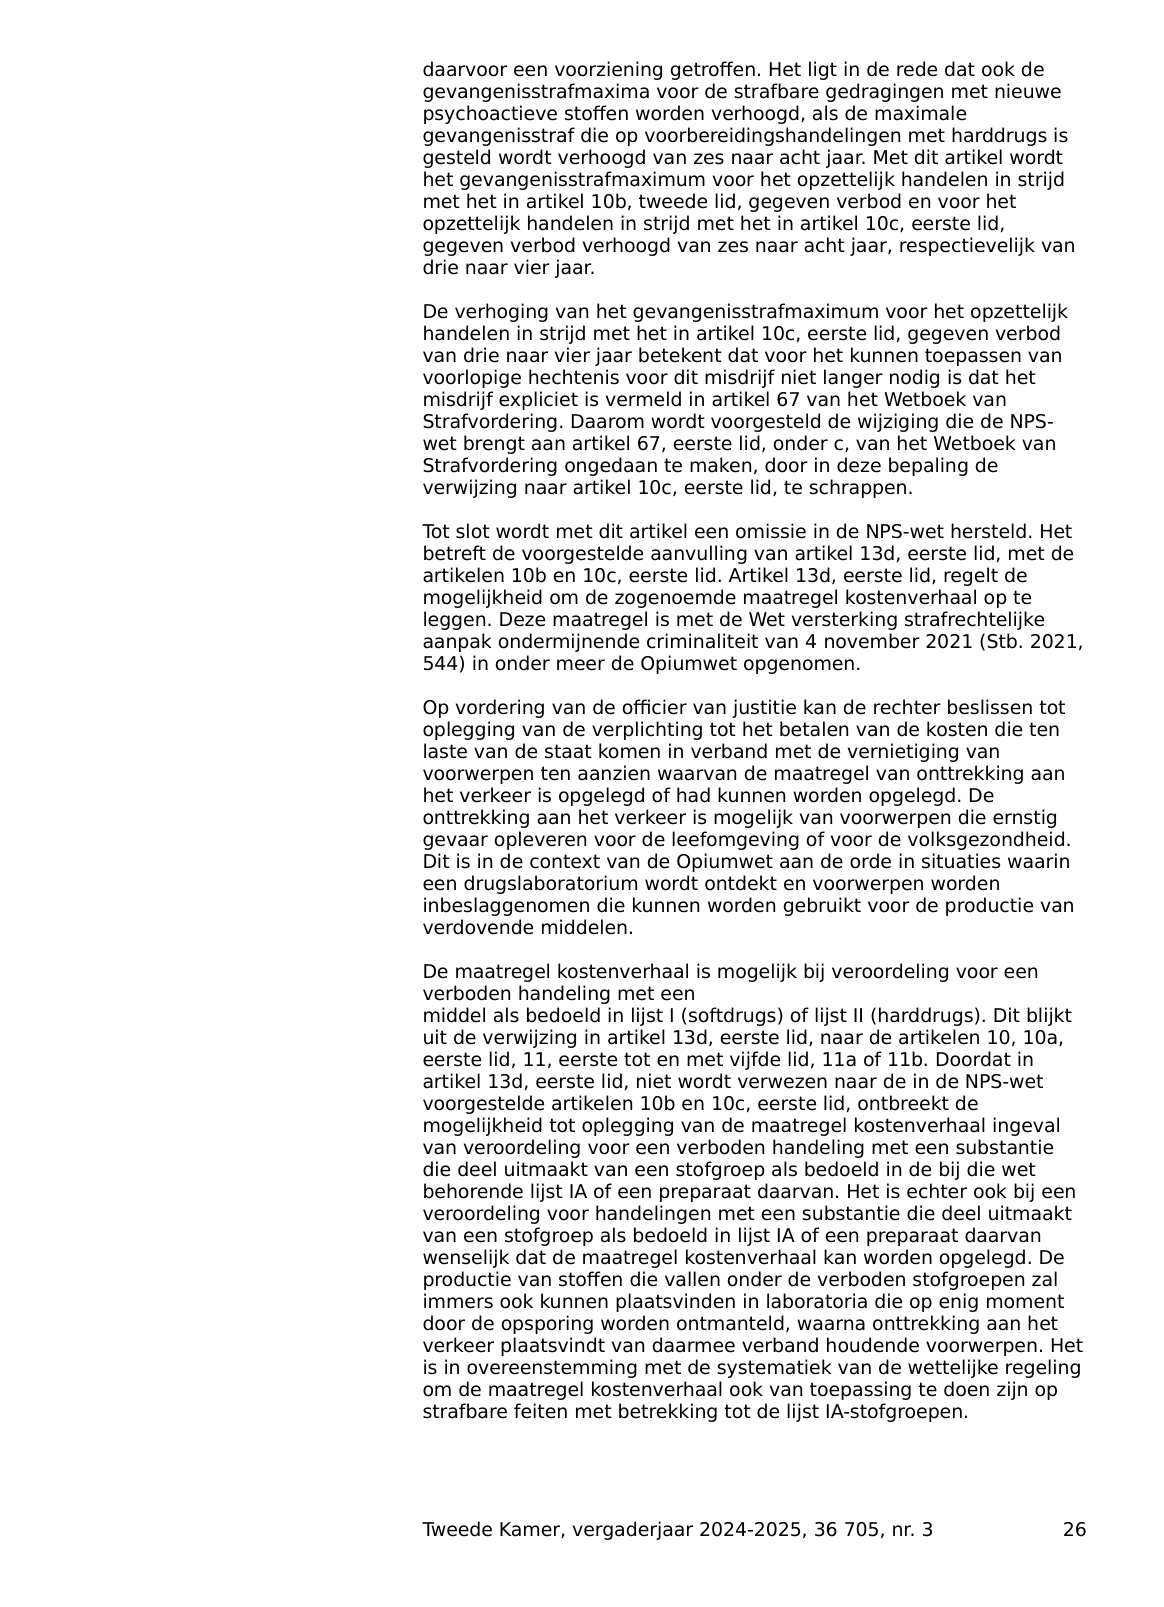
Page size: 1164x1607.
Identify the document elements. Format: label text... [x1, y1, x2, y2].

text daarvoor een voorziening getroffen. Het ligt in de rede dat ook de gevangenisstrafmaxima voor de strafbare gedragingen met nieuwe psychoactieve stoffen worden verhoogd, als de maximale gevangenisstraf die op voorbereidingshandelingen met harddrugs is gesteld wordt verhoogd van zes naar acht jaar. Met dit artikel wordt het gevangenisstrafmaximum voor het opzettelijk handelen in strijd met het in artikel 10b, tweede lid, gegeven verbod en voor het opzettelijk handelen in strijd met het in artikel 10c, eerste lid, gegeven verbod verhoogd van zes naar acht jaar, respectievelijk van drie naar vier jaar. [422, 59, 1087, 279]
text Op vordering van de officier van justitie kan de rechter beslissen tot oplegging van de verplichting tot het betalen van de kosten die ten laste van de staat komen in verband met de vernietiging van voorwerpen ten aanzien waarvan de maatregel van onttrekking aan het verkeer is opgelegd of had kunnen worden opgelegd. De onttrekking aan het verkeer is mogelijk van voorwerpen die ernstig gevaar opleveren voor de leefomgeving of voor de volksgezondheid. Dit is in de context van de Opiumwet aan de orde in situaties waarin een drugslaboratorium wordt ontdekt en voorwerpen worden inbeslaggenomen die kunnen worden gebruikt voor de productie van verdovende middelen. [422, 697, 1087, 939]
text De verhoging van het gevangenisstrafmaximum voor het opzettelijk handelen in strijd met het in artikel 10c, eerste lid, gegeven verbod van drie naar vier jaar betekent dat voor het kunnen toepassen van voorlopige hechtenis voor dit misdrijf niet langer nodig is dat het misdrijf expliciet is vermeld in artikel 67 van het Wetboek van Strafvordering. Daarom wordt voorgesteld de wijziging die de NPS-wet brengt aan artikel 67, eerste lid, onder c, van het Wetboek van Strafvordering ongedaan te maken, door in deze bepaling de verwijzing naar artikel 10c, eerste lid, te schrappen. [422, 301, 1087, 499]
text Tot slot wordt met dit artikel een omissie in de NPS-wet hersteld. Het betreft de voorgestelde aanvulling van artikel 13d, eerste lid, met de artikelen 10b en 10c, eerste lid. Artikel 13d, eerste lid, regelt de mogelijkheid om de zogenoemde maatregel kostenverhaal op te leggen. Deze maatregel is met de Wet versterking strafrechtelijke aanpak ondermijnende criminaliteit van 4 november 2021 (Stb. 2021, 544) in onder meer de Opiumwet opgenomen. [422, 521, 1087, 675]
text De maatregel kostenverhaal is mogelijk bij veroordeling voor een verboden handeling met een [422, 961, 1087, 1005]
text middel als bedoeld in lijst I (softdrugs) of lijst II (harddrugs). Dit blijkt uit de verwijzing in artikel 13d, eerste lid, naar de artikelen 10, 10a, eerste lid, 11, eerste tot en met vijfde lid, 11a of 11b. Doordat in artikel 13d, eerste lid, niet wordt verwezen naar de in de NPS-wet voorgestelde artikelen 10b en 10c, eerste lid, ontbreekt de mogelijkheid tot oplegging van de maatregel kostenverhaal ingeval van veroordeling voor een verboden handeling met een substantie die deel uitmaakt van een stofgroep als bedoeld in de bij die wet behorende lijst IA of een preparaat daarvan. Het is echter ook bij een veroordeling voor handelingen met een substantie die deel uitmaakt van een stofgroep als bedoeld in lijst IA of een preparaat daarvan wenselijk dat de maatregel kostenverhaal kan worden opgelegd. De productie van stoffen die vallen onder de verboden stofgroepen zal immers ook kunnen plaatsvinden in laboratoria die op enig moment door de opsporing worden ontmanteld, waarna onttrekking aan het verkeer plaatsvindt van daarmee verband houdende voorwerpen. Het is in overeenstemming met de systematiek van de wettelijke regeling om de maatregel kostenverhaal ook van toepassing te doen zijn op strafbare feiten met betrekking tot de lijst IA-stofgroepen. [422, 1005, 1087, 1423]
